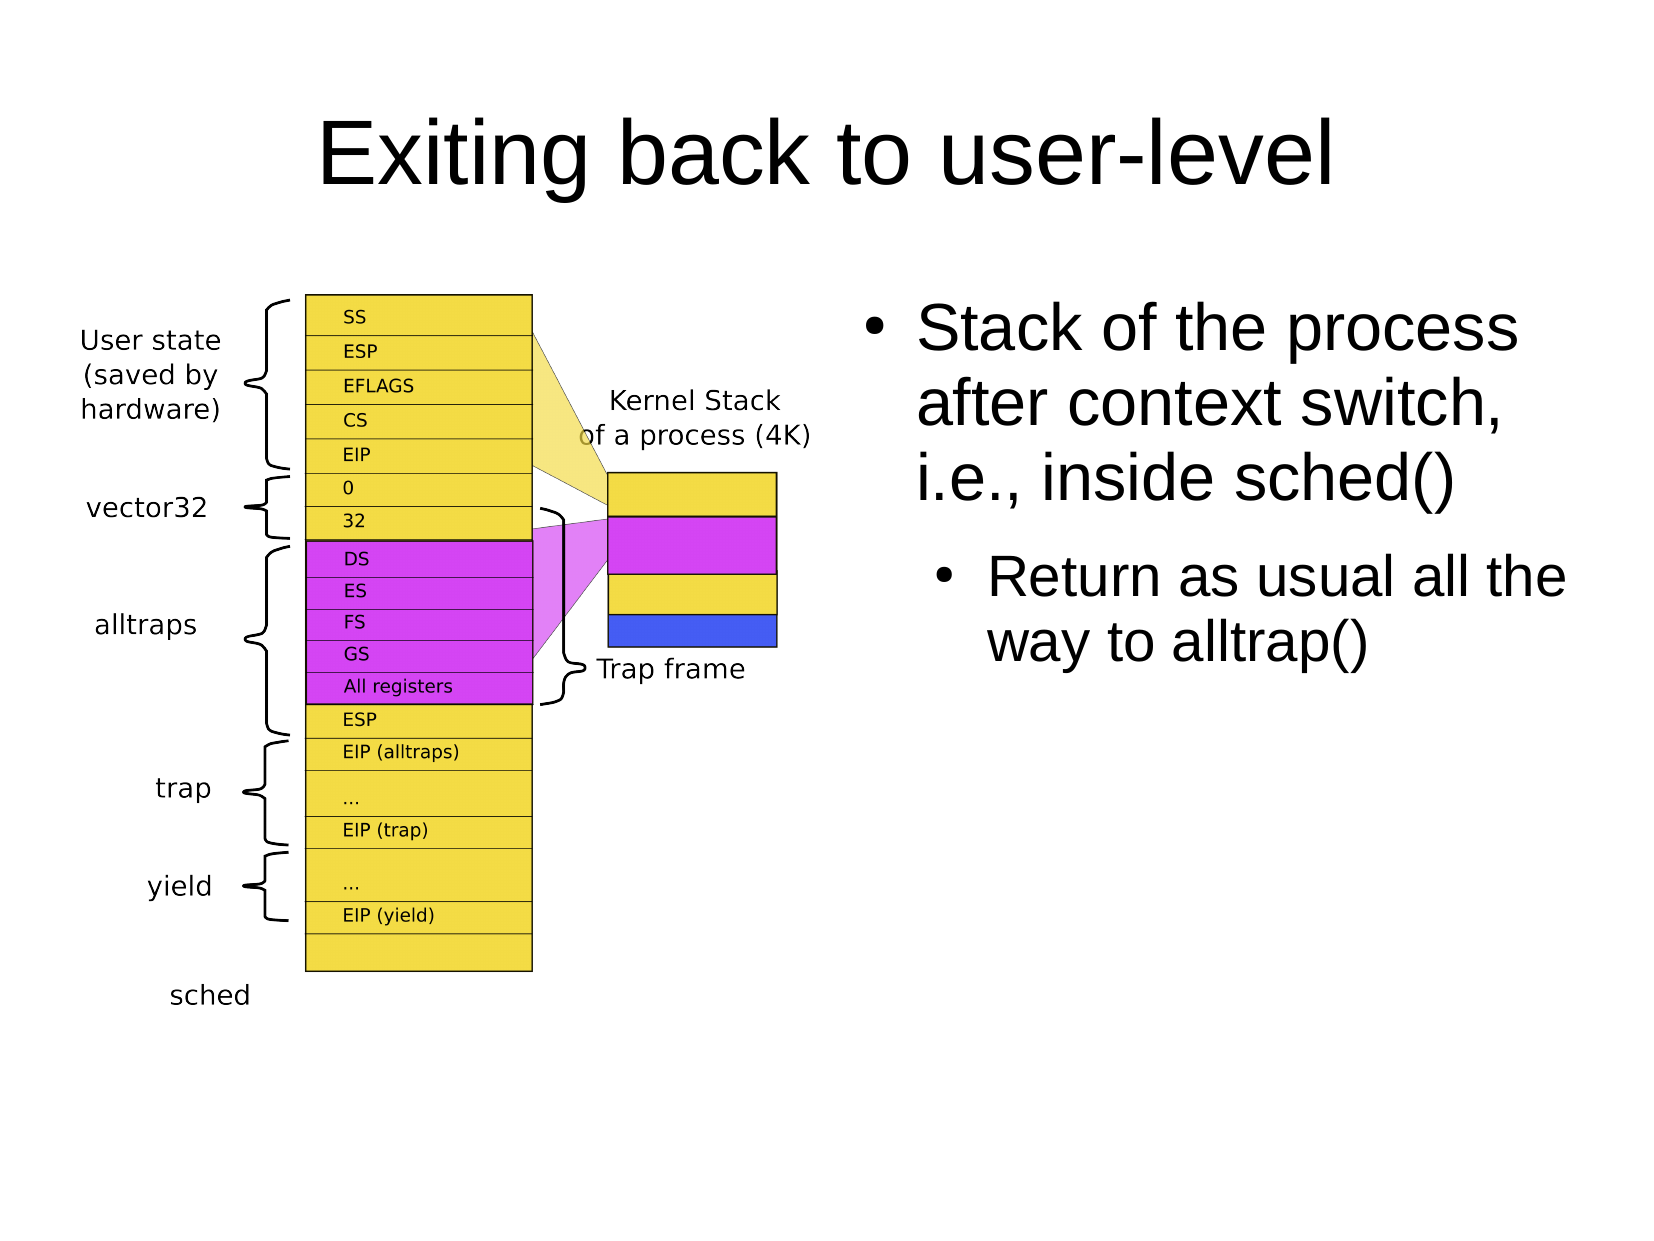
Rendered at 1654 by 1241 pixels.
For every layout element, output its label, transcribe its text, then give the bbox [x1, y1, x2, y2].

list Stack of the process after context switch, i.e., inside sched() Return as usual all the way to alltrap() [845, 290, 1572, 1010]
title Exiting back to user-level [82, 49, 1571, 257]
picture [82, 294, 809, 1005]
